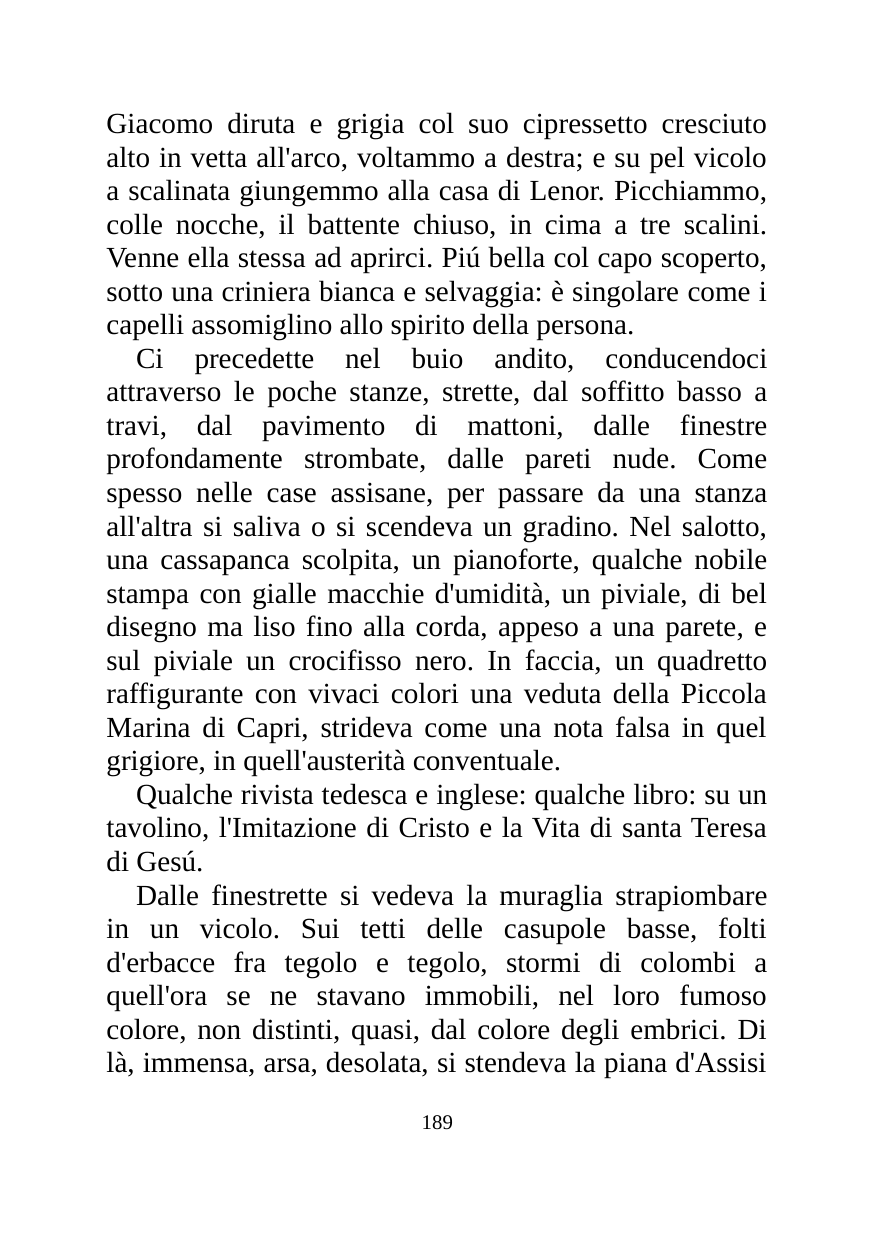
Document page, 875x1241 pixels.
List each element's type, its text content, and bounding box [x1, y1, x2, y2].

text Ci precedette nel buio andito, conducendoci attraverso le poche stanze, strette, dal soffitto basso a travi, dal pavimento di mattoni, dalle finestre profondamente strombate, dalle pareti nude. Come spesso nelle case assisane, per passare da una stanza all'altra si saliva o si scendeva un gradino. Nel salotto, una cassapanca scolpita, un pianoforte, qualche nobile stampa con gialle macchie d'umidità, un piviale, di bel disegno ma liso fino alla corda, appeso a una parete, e sul piviale un crocifisso nero. In faccia, un quadretto raffigurante con vivaci colori una veduta della Piccola Marina di Capri, strideva come una nota falsa in quel grigiore, in quell'austerità conventuale. [106, 341, 768, 777]
text Qualche rivista tedesca e inglese: qualche libro: su un tavolino, l'Imitazione di Cristo e la Vita di santa Teresa di Gesú. [106, 777, 768, 878]
text Giacomo diruta e grigia col suo cipressetto cresciuto alto in vetta all'arco, voltammo a destra; e su pel vicolo a scalinata giungemmo alla casa di Lenor. Picchiammo, colle nocche, il battente chiuso, in cima a tre scalini. Venne ella stessa ad aprirci. Piú bella col capo scoperto, sotto una criniera bianca e selvaggia: è singolare come i capelli assomiglino allo spirito della persona. [106, 106, 768, 341]
text Dalle finestrette si vedeva la muraglia strapiombare in un vicolo. Sui tetti delle casupole basse, folti d'erbacce fra tegolo e tegolo, stormi di colombi a quell'ora se ne stavano immobili, nel loro fumoso colore, non distinti, quasi, dal colore degli embrici. Di là, immensa, arsa, desolata, si stendeva la piana d'Assisi [106, 878, 768, 1079]
